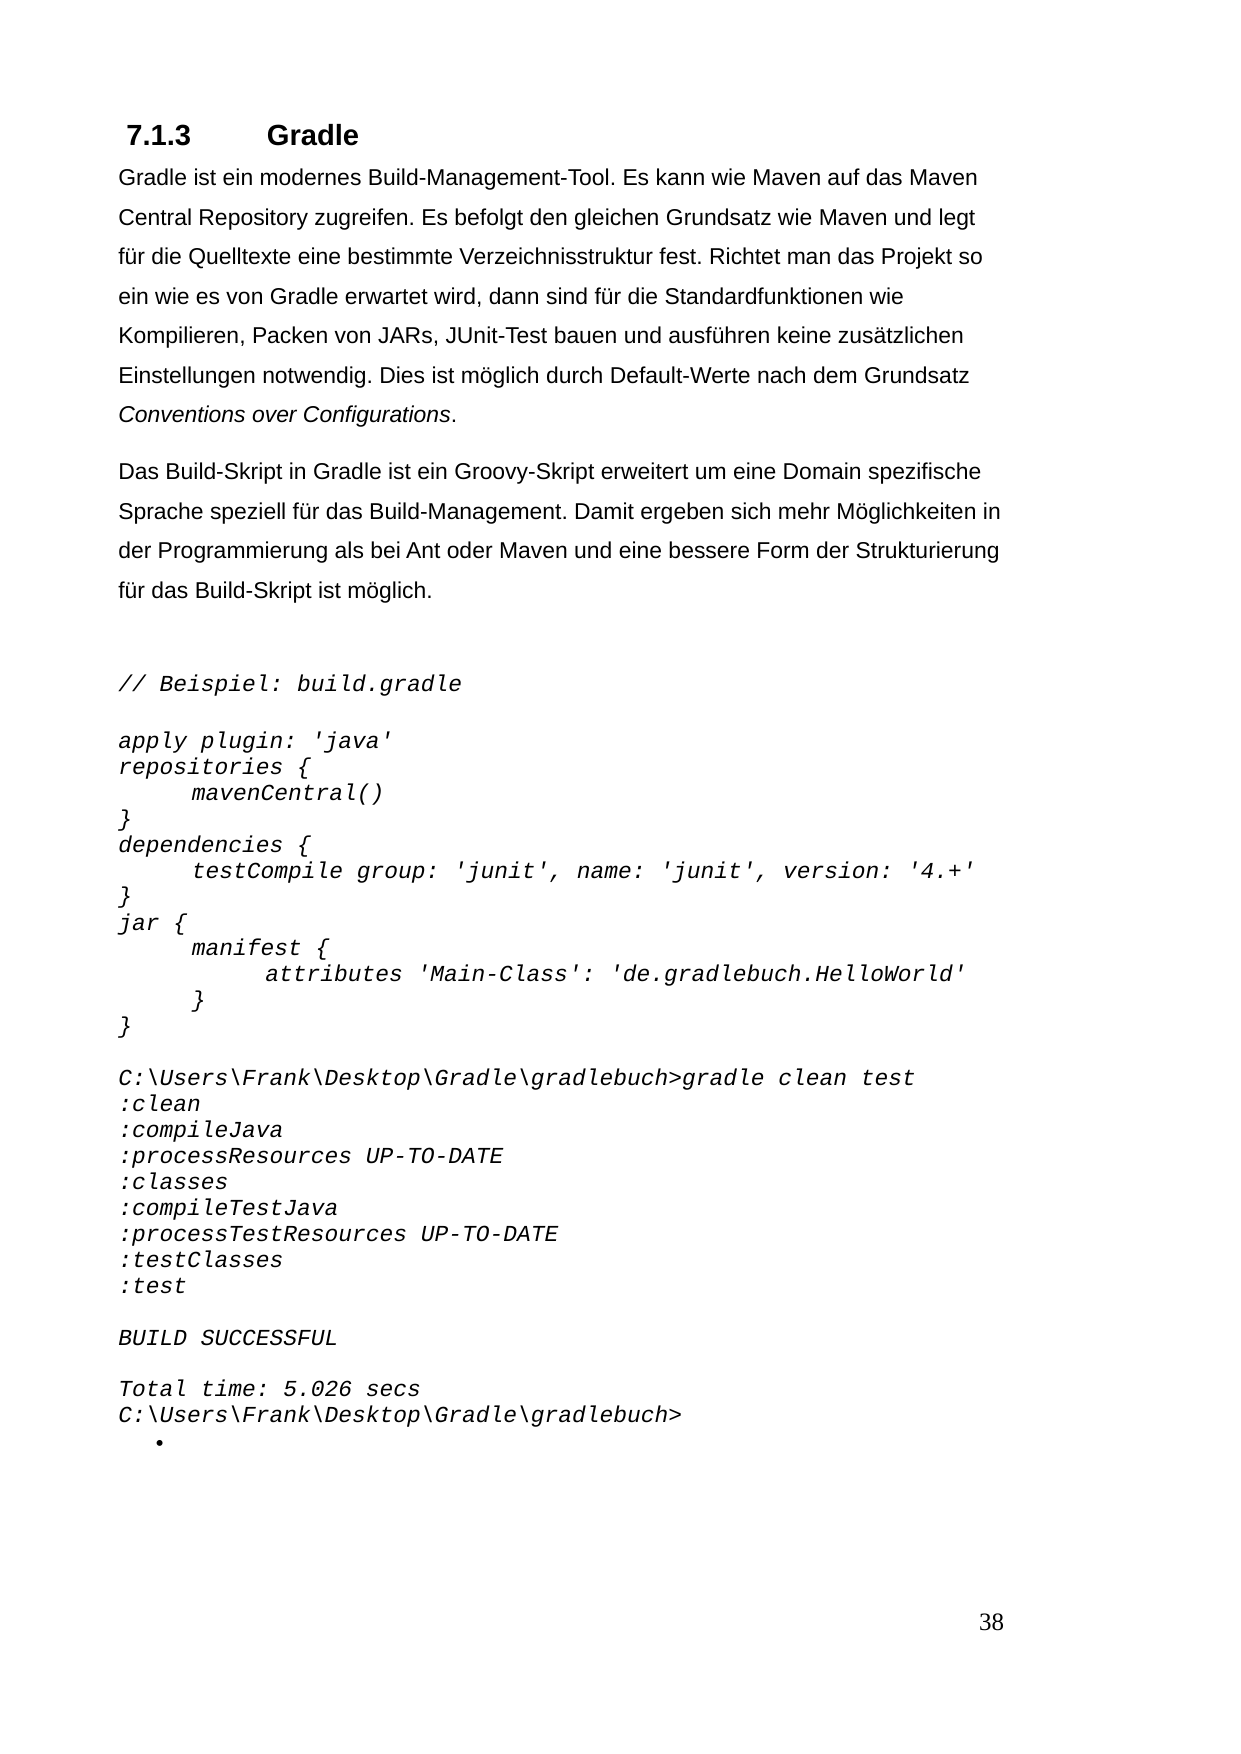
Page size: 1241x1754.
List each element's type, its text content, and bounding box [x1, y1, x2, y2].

text } [118, 1014, 1004, 1041]
text :processTestResources UP-TO-DATE [118, 1222, 1004, 1248]
text manifest { [118, 937, 1004, 963]
text apply plugin: 'java' [118, 729, 1004, 755]
text :classes [118, 1170, 1004, 1196]
text Gradle ist ein modernes Build-Management-Tool. Es kann wie Maven auf das Maven Central Repository zugreifen. Es befolgt den gleichen Grundsatz wie Maven und legt für die Quelltexte eine bestimmte Verzeichnisstruktur fest. Richtet man das Projekt so ein wie es von Gradle erwartet wird, dann sind für die Standardfunktionen wie Kompilieren, Packen von JARs, JUnit-Test bauen und ausführen keine zusätzlichen Einstellungen notwendig. Dies ist möglich durch Default-Werte nach dem Grundsatz Conventions over Configurations. [118, 164, 1004, 427]
text :compileTestJava [118, 1196, 1004, 1222]
text :processResources UP-TO-DATE [118, 1144, 1004, 1170]
text } [118, 885, 1004, 911]
text attributes 'Main-Class': 'de.gradlebuch.HelloWorld' [118, 963, 1004, 989]
subtitle Gradle [118, 118, 1004, 152]
text :clean [118, 1092, 1004, 1118]
text dependencies { [118, 833, 1004, 859]
text :compileJava [118, 1118, 1004, 1144]
text testCompile group: 'junit', name: 'junit', version: '4.+' [118, 859, 1004, 885]
text BUILD SUCCESSFUL [118, 1326, 1004, 1352]
text Total time: 5.026 secs [118, 1378, 1004, 1404]
text Das Build-Skript in Gradle ist ein Groovy-Skript erweitert um eine Domain spezifische Sprache speziell für das Build-Management. Damit ergeben sich mehr Möglichkeiten in der Programmierung als bei Ant oder Maven und eine bessere Form der Strukturierung für das Build-Skript ist möglich. [118, 458, 1004, 603]
text jar { [118, 911, 1004, 937]
text // Beispiel: build.gradle [118, 634, 1004, 699]
text mavenCentral() [118, 781, 1004, 807]
text :test [118, 1274, 1004, 1300]
text } [118, 807, 1004, 833]
text :testClasses [118, 1248, 1004, 1274]
text C:\Users\Frank\Desktop\Gradle\gradlebuch>gradle clean test [118, 1066, 1004, 1092]
text repositories { [118, 755, 1004, 781]
text C:\Users\Frank\Desktop\Gradle\gradlebuch> [118, 1404, 1004, 1429]
text } [118, 989, 1004, 1014]
